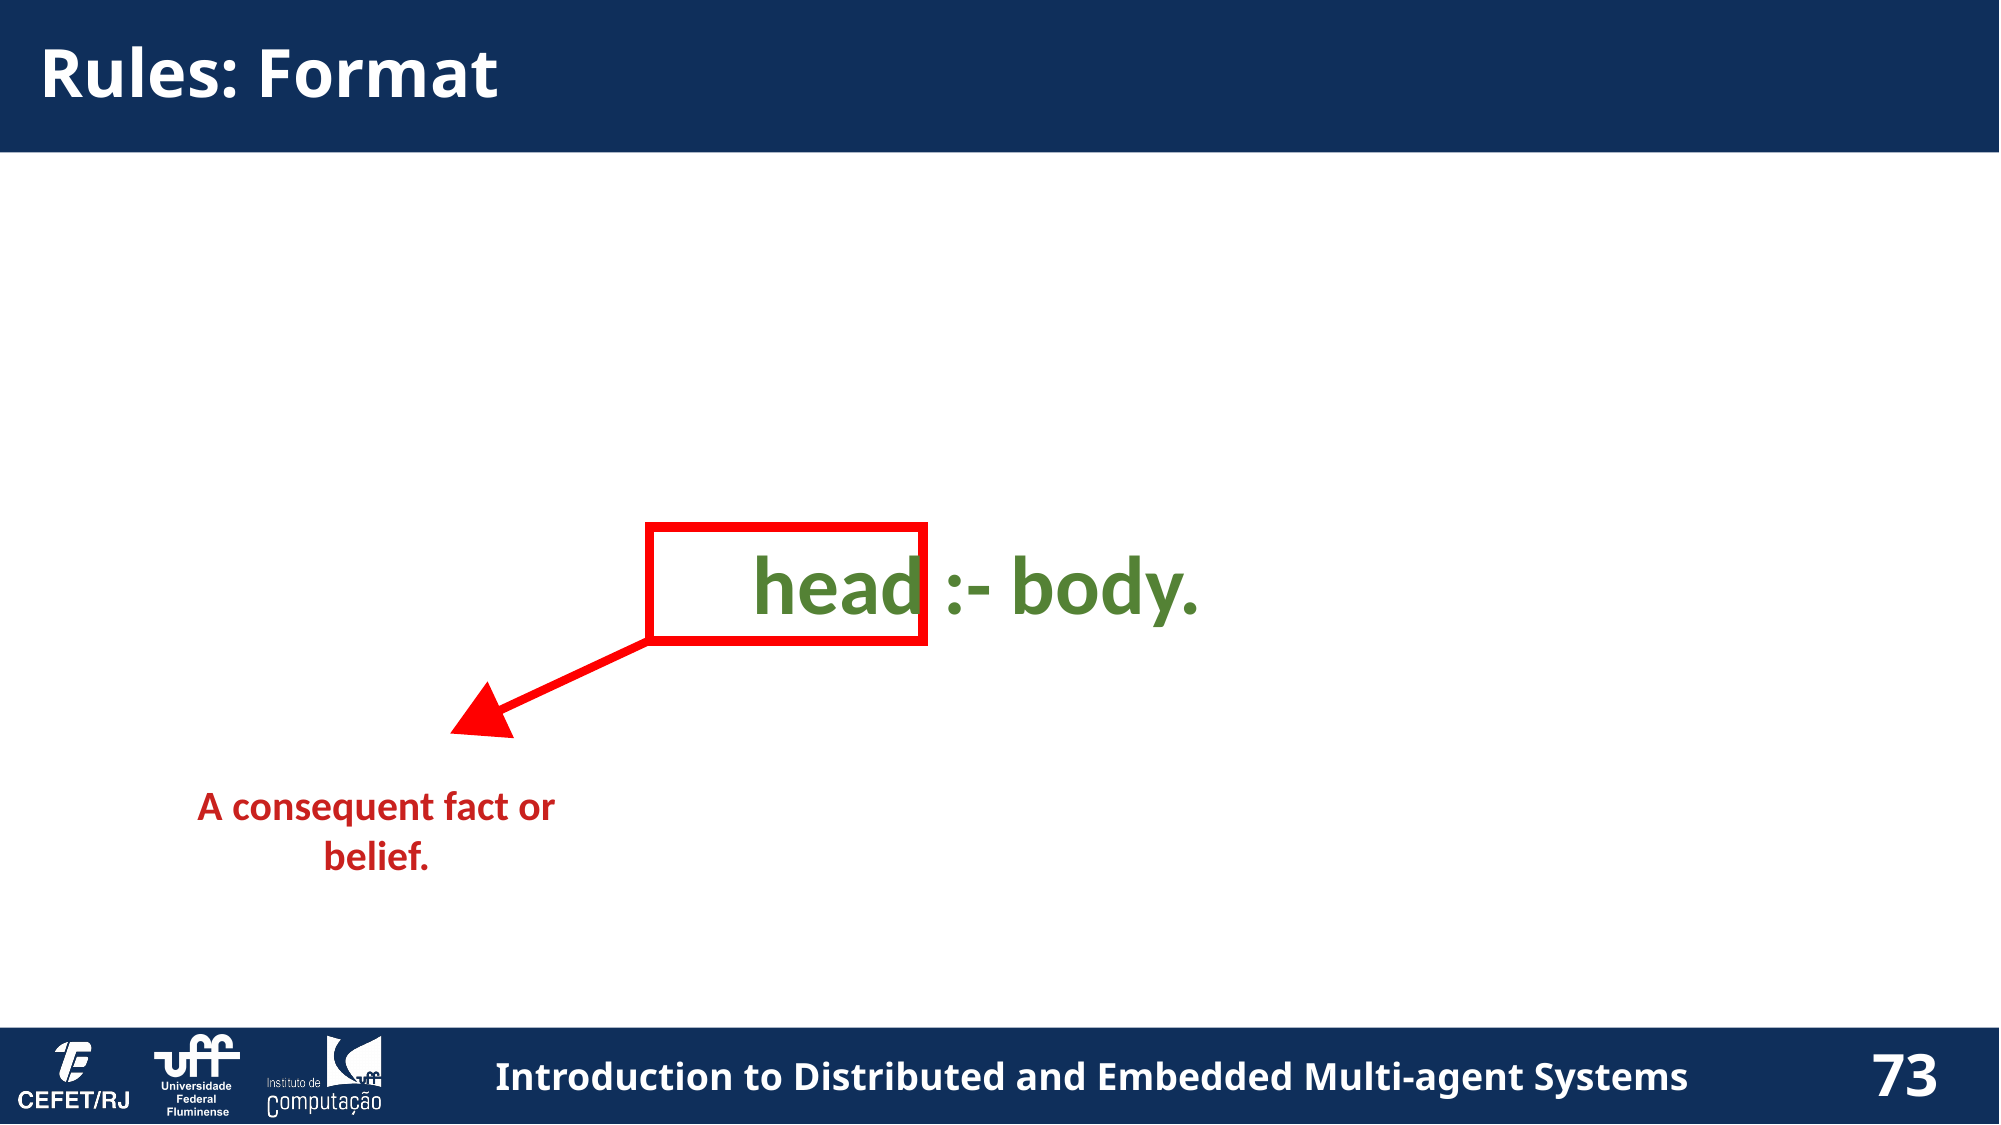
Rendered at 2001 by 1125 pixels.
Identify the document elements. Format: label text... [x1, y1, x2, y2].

text_box Rules: Format [25, 23, 1999, 119]
text_box head :- body. [242, 523, 1712, 639]
text_box A consequent fact or belief. [173, 771, 580, 887]
picture [265, 1033, 383, 1118]
picture [153, 1033, 241, 1121]
picture [18, 1021, 129, 1125]
text_box [450, 639, 651, 739]
